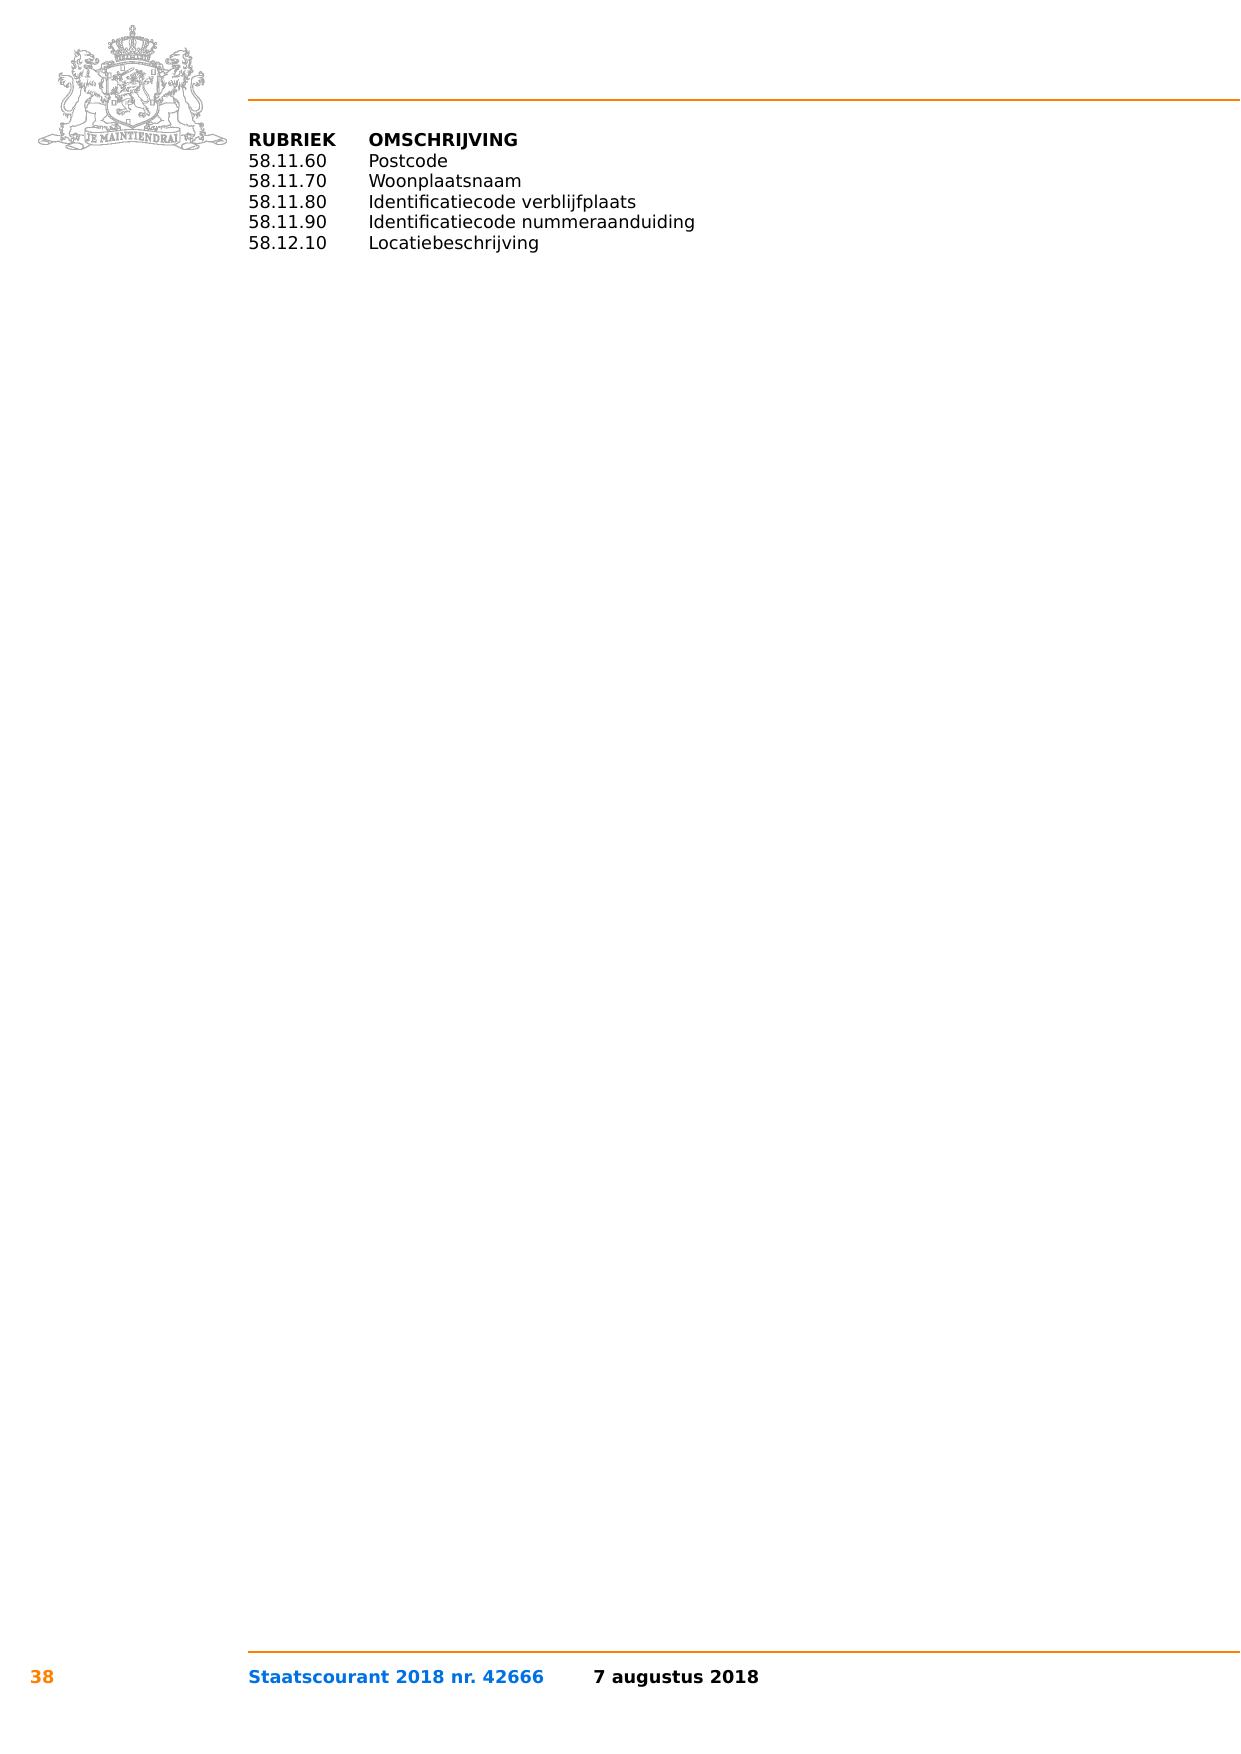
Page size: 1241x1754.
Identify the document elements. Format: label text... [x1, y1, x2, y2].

table_header OMSCHRIJVING [363, 130, 1163, 151]
table_cell Postcode [363, 151, 1163, 171]
table_cell Woonplaatsnaam [363, 171, 1163, 192]
table_cell 58.11.70 [248, 171, 362, 192]
table_cell 58.11.60 [248, 151, 362, 171]
table_cell 58.12.10 [248, 233, 362, 254]
table_cell Identificatiecode verblijfplaats [363, 192, 1163, 212]
table_cell Locatiebeschrijving [363, 233, 1163, 254]
table_cell 58.11.80 [248, 192, 362, 212]
table_cell 58.11.90 [248, 213, 362, 233]
table_cell Identificatiecode nummeraanduiding [363, 213, 1163, 233]
picture [38, 25, 227, 150]
table_header RUBRIEK [248, 130, 362, 151]
